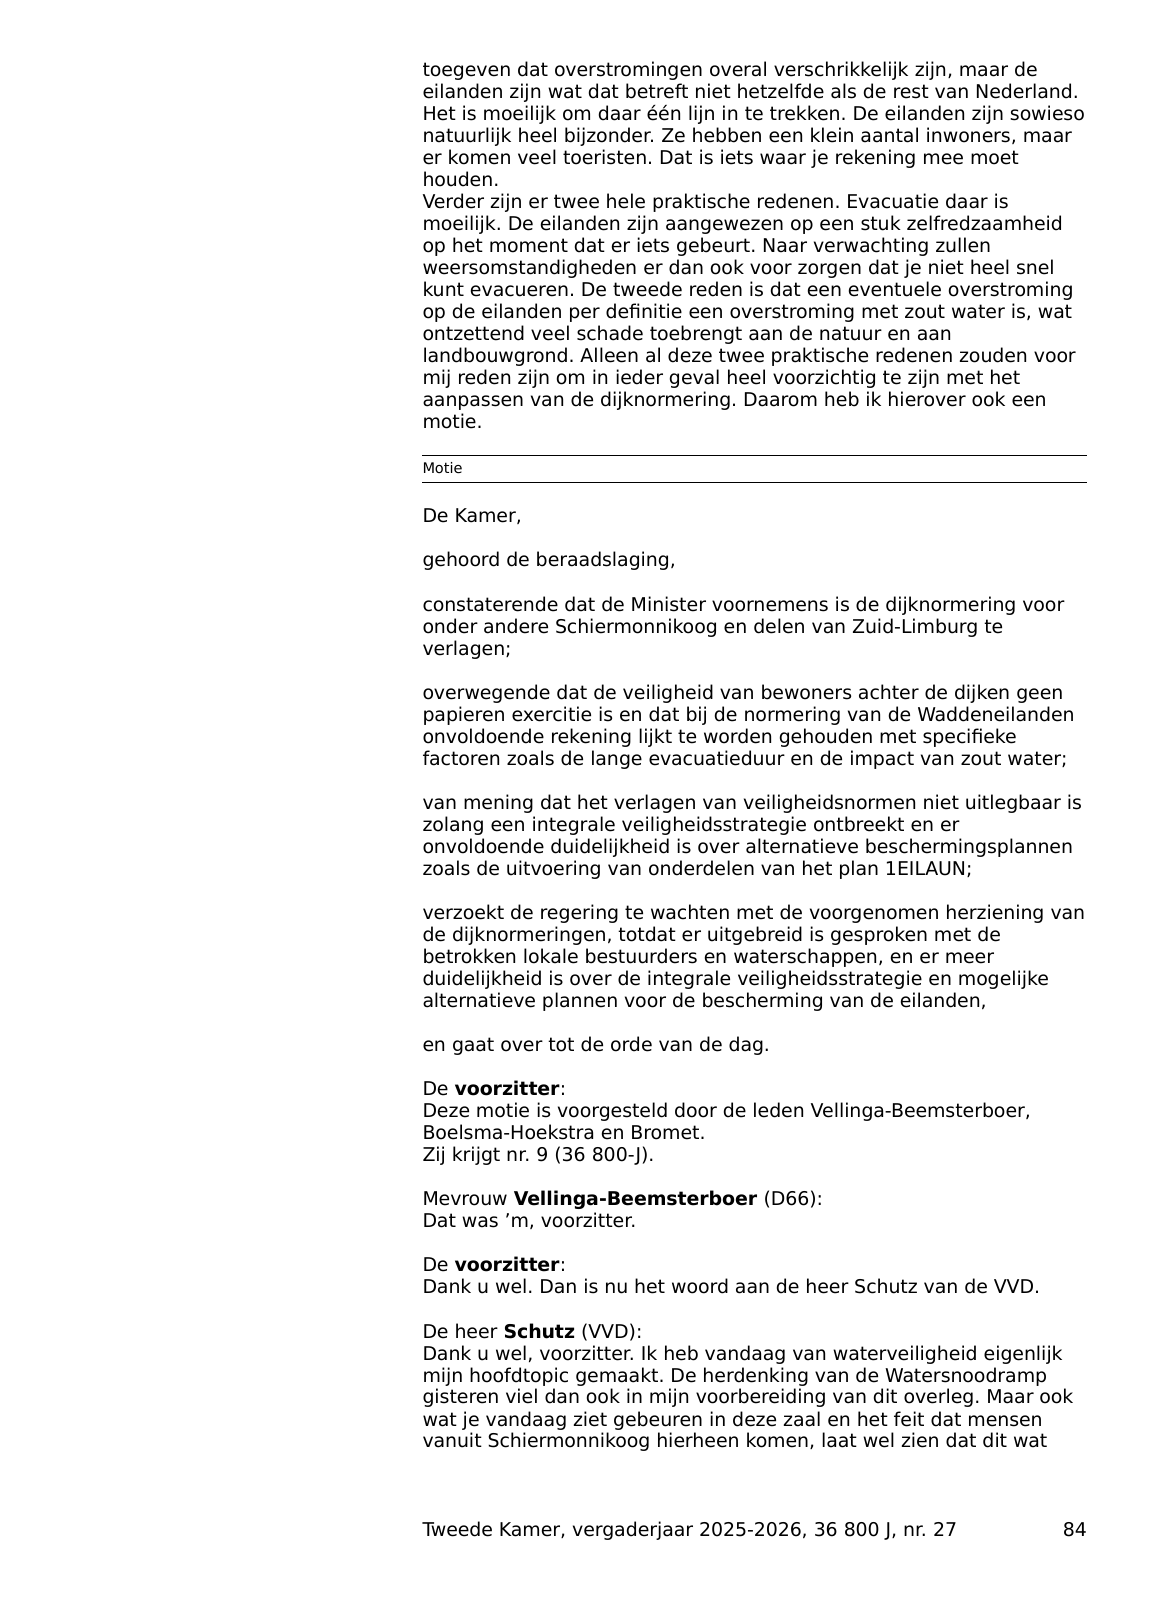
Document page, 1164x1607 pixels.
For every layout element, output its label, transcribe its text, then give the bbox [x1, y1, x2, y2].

text Verder zijn er twee hele praktische redenen. Evacuatie daar is moeilijk. De eilanden zijn aangewezen op een stuk zelfredzaamheid op het moment dat er iets gebeurt. Naar verwachting zullen weersomstandigheden er dan ook voor zorgen dat je niet heel snel kunt evacueren. De tweede reden is dat een eventuele overstroming op de eilanden per definitie een overstroming met zout water is, wat ontzettend veel schade toebrengt aan de natuur en aan landbouwgrond. Alleen al deze twee praktische redenen zouden voor mij reden zijn om in ieder geval heel voorzichtig te zijn met het aanpassen van de dijknormering. Daarom heb ik hierover ook een motie. [422, 191, 1087, 433]
text en gaat over tot de orde van de dag. [422, 1034, 1087, 1056]
text toegeven dat overstromingen overal verschrikkelijk zijn, maar de eilanden zijn wat dat betreft niet hetzelfde als de rest van Nederland. Het is moeilijk om daar één lijn in te trekken. De eilanden zijn sowieso natuurlijk heel bijzonder. Ze hebben een klein aantal inwoners, maar er komen veel toeristen. Dat is iets waar je rekening mee moet houden. [422, 59, 1087, 191]
text De voorzitter: [422, 1078, 1087, 1100]
text De heer Schutz (VVD): [422, 1321, 1087, 1342]
text De Kamer, [422, 505, 1087, 527]
text Dat was ’m, voorzitter. [422, 1210, 1087, 1232]
text constaterende dat de Minister voornemens is de dijknormering voor onder andere Schiermonnikoog en delen van Zuid-Limburg te verlagen; [422, 593, 1087, 659]
text verzoekt de regering te wachten met de voorgenomen herziening van de dijknormeringen, totdat er uitgebreid is gesproken met de betrokken lokale bestuurders en waterschappen, en er meer duidelijkheid is over de integrale veiligheidsstrategie en mogelijke alternatieve plannen voor de bescherming van de eilanden, [422, 902, 1087, 1012]
text overwegende dat de veiligheid van bewoners achter de dijken geen papieren exercitie is en dat bij de normering van de Waddeneilanden onvoldoende rekening lijkt te worden gehouden met specifieke factoren zoals de lange evacuatieduur en de impact van zout water; [422, 682, 1087, 769]
text van mening dat het verlagen van veiligheidsnormen niet uitlegbaar is zolang een integrale veiligheidsstrategie ontbreekt en er onvoldoende duidelijkheid is over alternatieve beschermingsplannen zoals de uitvoering van onderdelen van het plan 1EILAUN; [422, 792, 1087, 880]
table_header Motie [422, 456, 1087, 482]
text Dank u wel. Dan is nu het woord aan de heer Schutz van de VVD. [422, 1276, 1087, 1298]
text Deze motie is voorgesteld door de leden Vellinga-Beemsterboer, Boelsma-Hoekstra en Bromet. [422, 1100, 1087, 1144]
text gehoord de beraadslaging, [422, 549, 1087, 571]
text Dank u wel, voorzitter. Ik heb vandaag van waterveiligheid eigenlijk mijn hoofdtopic gemaakt. De herdenking van de Watersnoodramp gisteren viel dan ook in mijn voorbereiding van dit overleg. Maar ook wat je vandaag ziet gebeuren in deze zaal en het feit dat mensen vanuit Schiermonnikoog hierheen komen, laat wel zien dat dit wat [422, 1342, 1087, 1452]
text Mevrouw Vellinga-Beemsterboer (D66): [422, 1188, 1087, 1210]
text Zij krijgt nr. 9 (36 800-J). [422, 1144, 1087, 1166]
text De voorzitter: [422, 1254, 1087, 1276]
